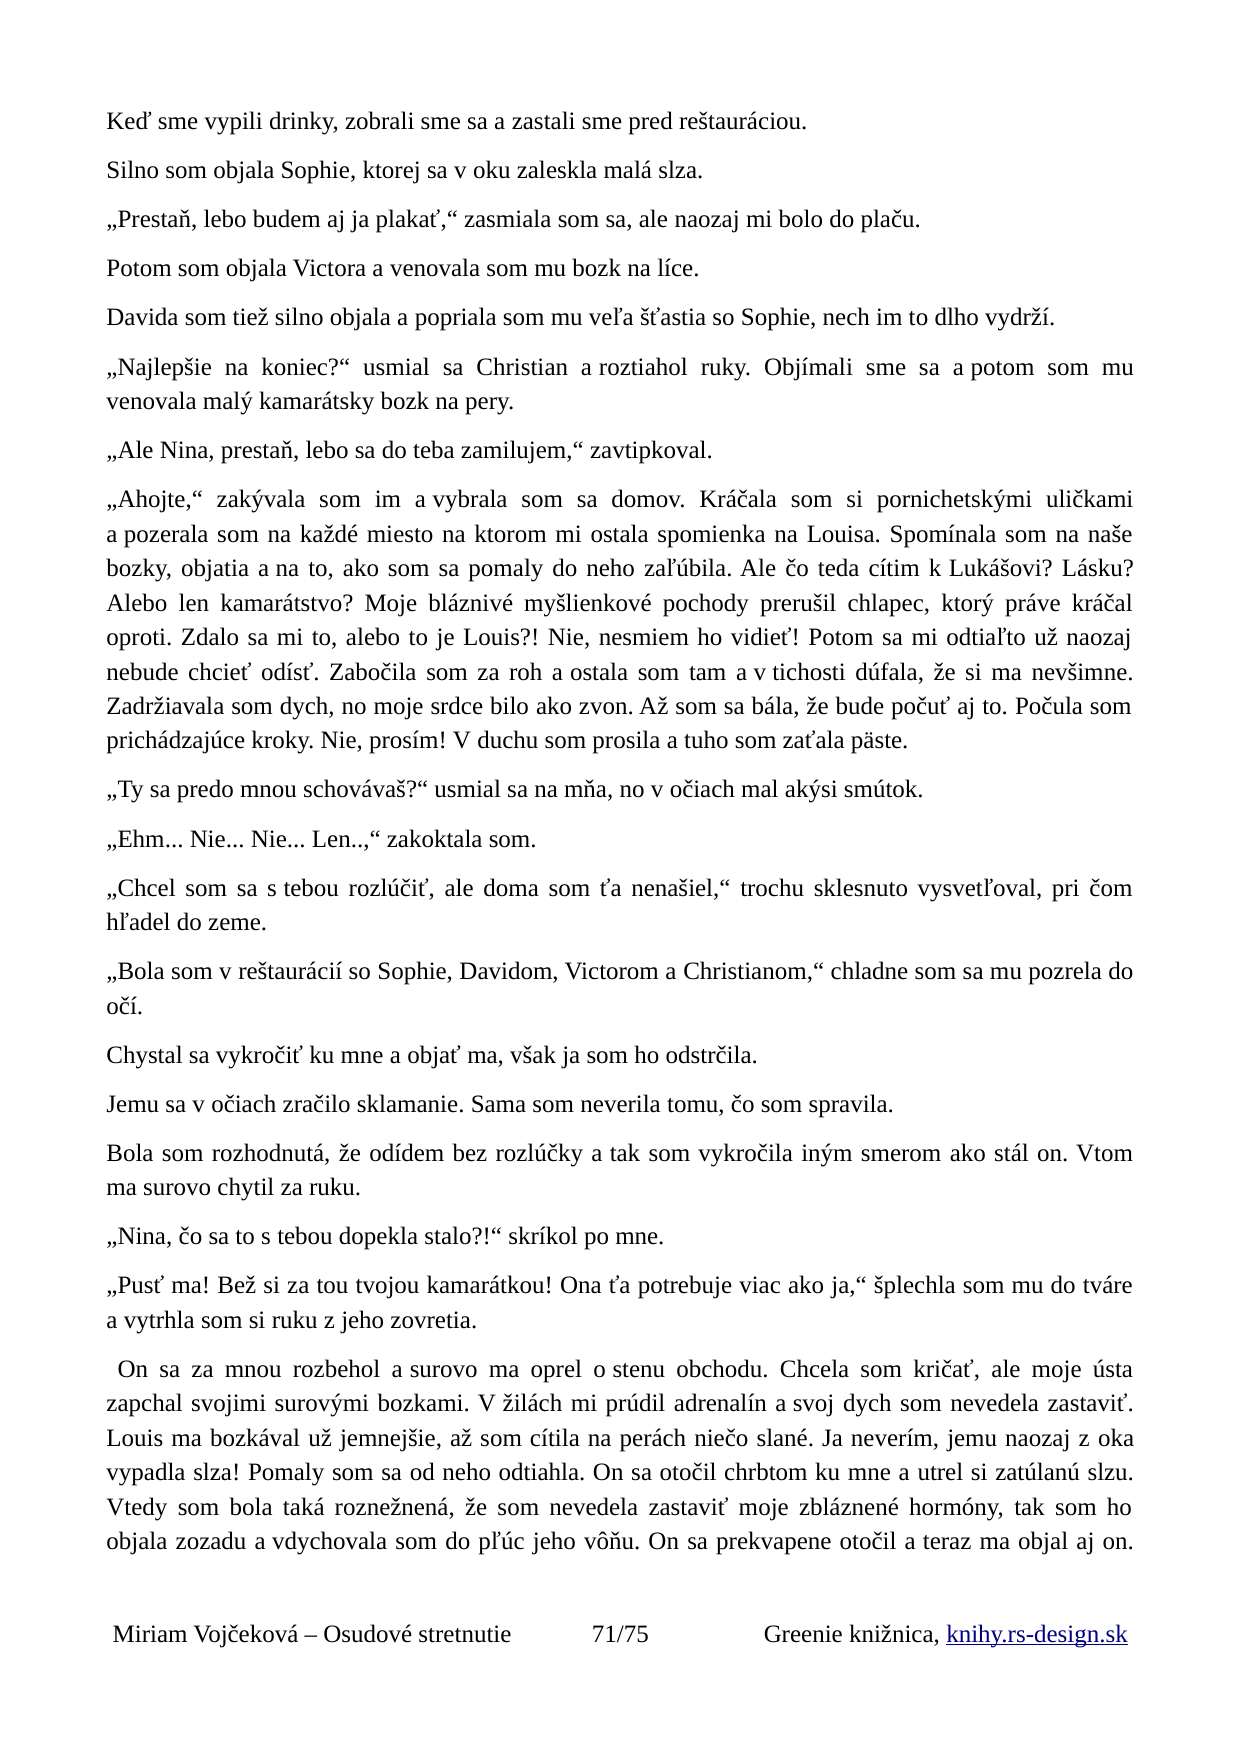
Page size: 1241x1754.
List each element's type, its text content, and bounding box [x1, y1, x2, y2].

text „Ty sa predo mnou schovávaš?“ usmial sa na mňa, no v očiach mal akýsi smútok. [106, 774, 1134, 803]
text On sa za mnou rozbehol a surovo ma oprel o stenu obchodu. Chcela som kričať, ale moje ústa zapchal svojimi surovými bozkami. V žilách mi prúdil adrenalín a svoj dych som nevedela zastaviť. Louis ma bozkával už jemnejšie, až som cítila na perách niečo slané. Ja neverím, jemu naozaj z oka vypadla slza! Pomaly som sa od neho odtiahla. On sa otočil chrbtom ku mne a utrel si zatúlanú slzu. Vtedy som bola taká roznežnená, že som nevedela zastaviť moje zbláznené hormóny, tak som ho objala zozadu a vdychovala som do pľúc jeho vôňu. On sa prekvapene otočil a teraz ma objal aj on. [106, 1354, 1134, 1555]
text Jemu sa v očiach zračilo sklamanie. Sama som neverila tomu, čo som spravila. [106, 1089, 1134, 1118]
text „Pusť ma! Bež si za tou tvojou kamarátkou! Ona ťa potrebuje viac ako ja,“ šplechla som mu do tváre a vytrhla som si ruku z jeho zovretia. [106, 1271, 1134, 1334]
text „Bola som v reštaurácií so Sophie, Davidom, Victorom a Christianom,“ chladne som sa mu pozrela do očí. [106, 956, 1134, 1019]
text Potom som objala Victora a venovala som mu bozk na líce. [106, 253, 1134, 282]
text „Ale Nina, prestaň, lebo sa do teba zamilujem,“ zavtipkoval. [106, 435, 1134, 464]
text Keď sme vypili drinky, zobrali sme sa a zastali sme pred reštauráciou. [106, 106, 1134, 135]
text „Ehm... Nie... Nie... Len..,“ zakoktala som. [106, 824, 1134, 852]
text „Chcel som sa s tebou rozlúčiť, ale doma som ťa nenašiel,“ trochu sklesnuto vysvetľoval, pri čom hľadel do zeme. [106, 873, 1134, 936]
text Chystal sa vykročiť ku mne a objať ma, však ja som ho odstrčila. [106, 1040, 1134, 1068]
text „Najlepšie na koniec?“ usmial sa Christian a roztiahol ruky. Objímali sme sa a potom som mu venovala malý kamarátsky bozk na pery. [106, 352, 1134, 415]
text Bola som rozhodnutá, že odídem bez rozlúčky a tak som vykročila iným smerom ako stál on. Vtom ma surovo chytil za ruku. [106, 1138, 1134, 1201]
text „Prestaň, lebo budem aj ja plakať,“ zasmiala som sa, ale naozaj mi bolo do plaču. [106, 204, 1134, 233]
text Davida som tiež silno objala a popriala som mu veľa šťastia so Sophie, nech im to dlho vydrží. [106, 302, 1134, 331]
text Silno som objala Sophie, ktorej sa v oku zaleskla malá slza. [106, 155, 1134, 184]
text „Nina, čo sa to s tebou dopekla stalo?!“ skríkol po mne. [106, 1221, 1134, 1250]
text „Ahojte,“ zakývala som im a vybrala som sa domov. Kráčala som si pornichetskými uličkami a pozerala som na každé miesto na ktorom mi ostala spomienka na Louisa. Spomínala som na naše bozky, objatia a na to, ako som sa pomaly do neho zaľúbila. Ale čo teda cítim k Lukášovi? Lásku? Alebo len kamarátstvo? Moje bláznivé myšlienkové pochody prerušil chlapec, ktorý práve kráčal oproti. Zdalo sa mi to, alebo to je Louis?! Nie, nesmiem ho vidieť! Potom sa mi odtiaľto už naozaj nebude chcieť odísť. Zabočila som za roh a ostala som tam a v tichosti dúfala, že si ma nevšimne. Zadržiavala som dych, no moje srdce bilo ako zvon. Až som sa bála, že bude počuť aj to. Počula som prichádzajúce kroky. Nie, prosím! V duchu som prosila a tuho som zaťala päste. [106, 484, 1134, 754]
